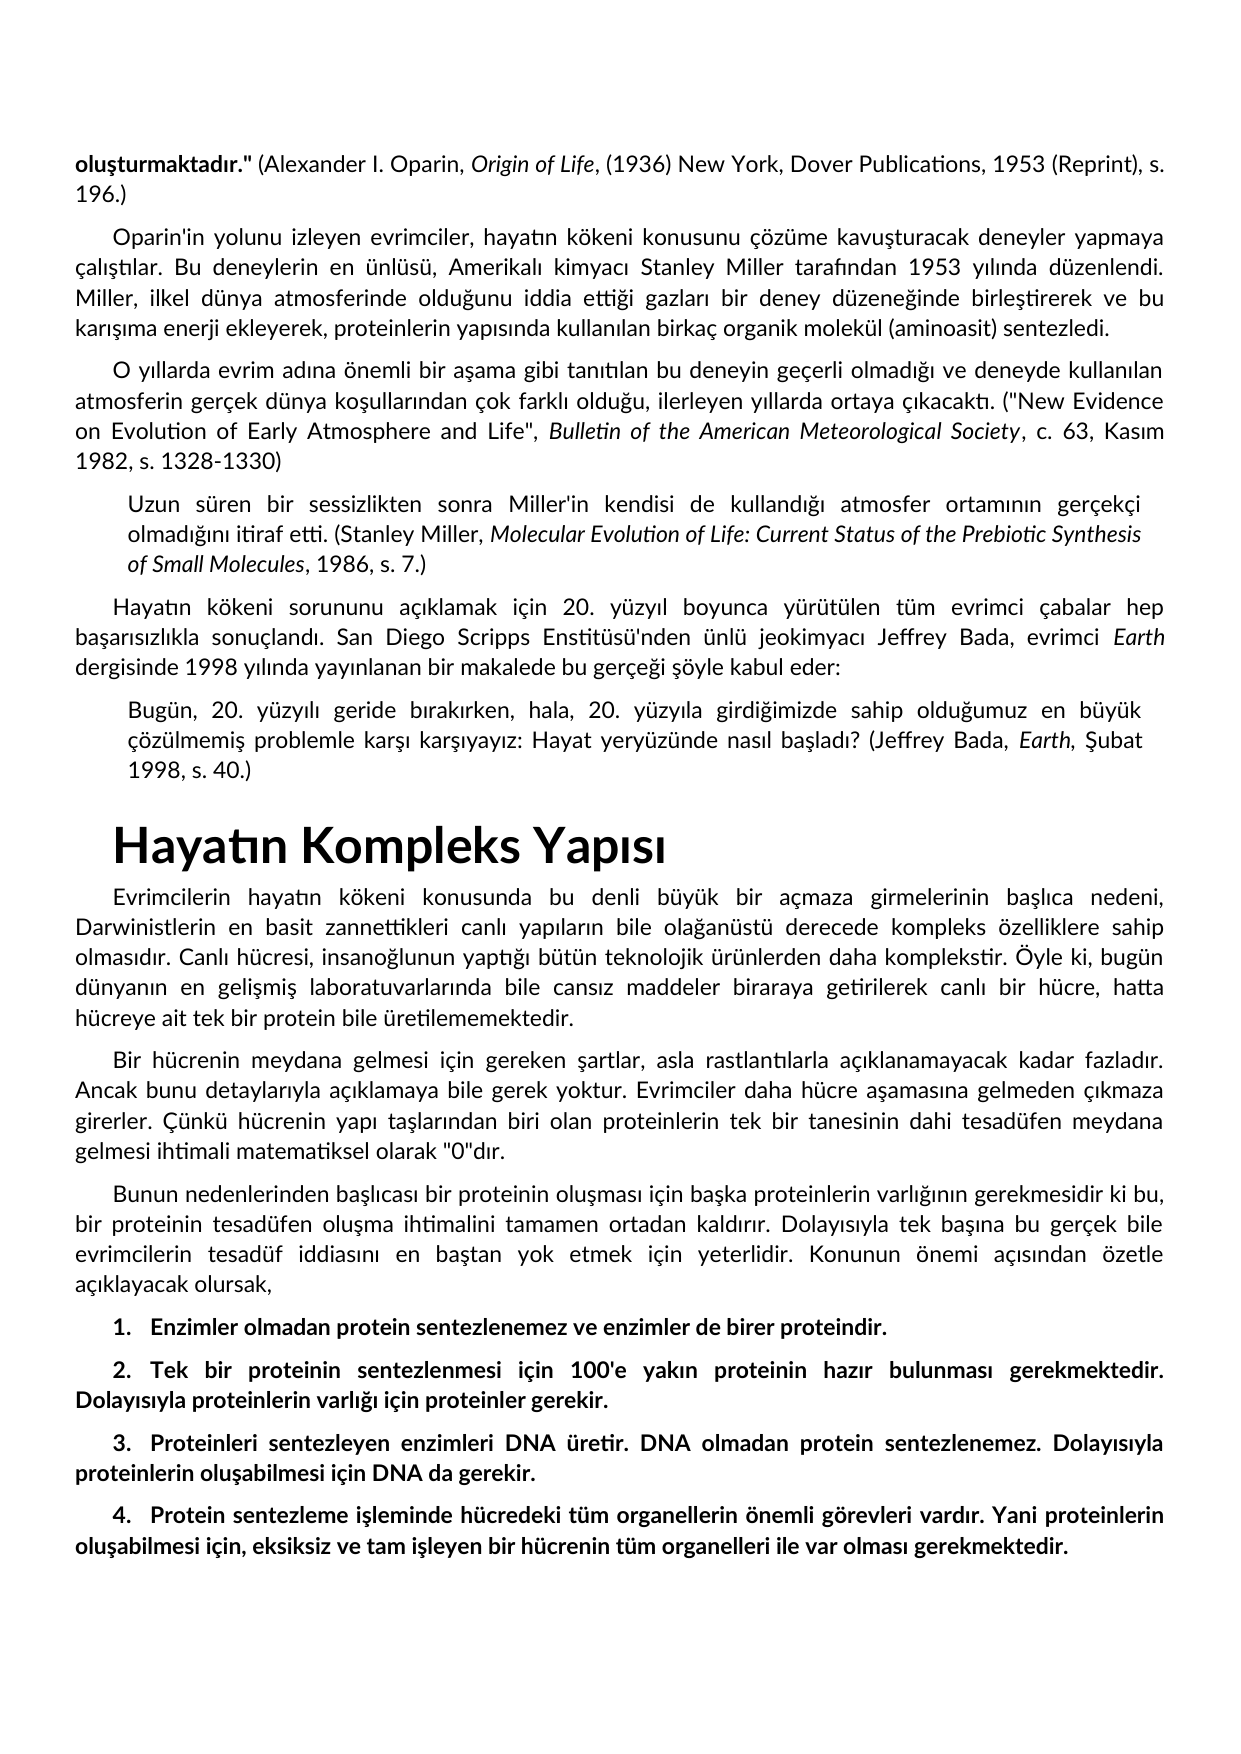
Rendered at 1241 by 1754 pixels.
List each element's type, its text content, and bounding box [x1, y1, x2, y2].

subtitle Hayatın Kompleks Yapısı [112, 814, 1165, 874]
text Hayatın kökeni sorununu açıklamak için 20. yüzyıl boyunca yürütülen tüm evrimci çabalar hep başarısızlıkla sonuçlandı. San Diego Scripps Enstitüsü'nden ünlü jeokimyacı Jeffrey Bada, evrimci Earth dergisinde 1998 yılında yayınlanan bir makalede bu gerçeği şöyle kabul eder: [75, 593, 1165, 681]
text Bunun nedenlerinden başlıcası bir proteinin oluşması için başka proteinlerin varlığının gerekmesidir ki bu, bir proteinin tesadüfen oluşma ihtimalini tamamen ortadan kaldırır. Dolayısıyla tek başına bu gerçek bile evrimcilerin tesadüf iddiasını en baştan yok etmek için yeterlidir. Konunun önemi açısından özetle açıklayacak olursak, [75, 1179, 1165, 1297]
text Oparin'in yolunu izleyen evrimciler, hayatın kökeni konusunu çözüme kavuşturacak deneyler yapmaya çalıştılar. Bu deneylerin en ünlüsü, Amerikalı kimyacı Stanley Miller tarafından 1953 yılında düzenlendi. Miller, ilkel dünya atmosferinde olduğunu iddia ettiği gazları bir deney düzeneğinde birleştirerek ve bu karışıma enerji ekleyerek, proteinlerin yapısında kullanılan birkaç organik molekül (aminoasit) sentezledi. [75, 223, 1165, 341]
text oluşturmaktadır." (Alexander I. Oparin, Origin of Life, (1936) New York, Dover Publications, 1953 (Reprint), s. 196.) [75, 150, 1165, 208]
text 1. Enzimler olmadan protein sentezlenemez ve enzimler de birer proteindir. [75, 1313, 1165, 1340]
text O yıllarda evrim adına önemli bir aşama gibi tanıtılan bu deneyin geçerli olmadığı ve deneyde kullanılan atmosferin gerçek dünya koşullarından çok farklı olduğu, ilerleyen yıllarda ortaya çıkacaktı. ("New Evidence on Evolution of Early Atmosphere and Life", Bulletin of the American Meteorological Society, c. 63, Kasım 1982, s. 1328-1330) [75, 356, 1165, 474]
text Uzun süren bir sessizlikten sonra Miller'in kendisi de kullandığı atmosfer ortamının gerçekçi olmadığını itiraf etti. (Stanley Miller, Molecular Evolution of Life: Current Status of the Prebiotic Synthesis of Small Molecules, 1986, s. 7.) [127, 489, 1143, 577]
text 2. Tek bir proteinin sentezlenmesi için 100'e yakın proteinin hazır bulunması gerekmektedir. Dolayısıyla proteinlerin varlığı için proteinler gerekir. [75, 1355, 1165, 1413]
text 4. Protein sentezleme işleminde hücredeki tüm organellerin önemli görevleri vardır. Yani proteinlerin oluşabilmesi için, eksiksiz ve tam işleyen bir hücrenin tüm organelleri ile var olması gerekmektedir. [75, 1501, 1165, 1559]
text Bugün, 20. yüzyılı geride bırakırken, hala, 20. yüzyıla girdiğimizde sahip olduğumuz en büyük çözülmemiş problemle karşı karşıyayız: Hayat yeryüzünde nasıl başladı? (Jeffrey Bada, Earth, Şubat 1998, s. 40.) [127, 696, 1143, 784]
text Evrimcilerin hayatın kökeni konusunda bu denli büyük bir açmaza girmelerinin başlıca nedeni, Darwinistlerin en basit zannettikleri canlı yapıların bile olağanüstü derecede kompleks özelliklere sahip olmasıdır. Canlı hücresi, insanoğlunun yaptığı bütün teknolojik ürünlerden daha komplekstir. Öyle ki, bugün dünyanın en gelişmiş laboratuvarlarında bile cansız maddeler biraraya getirilerek canlı bir hücre, hatta hücreye ait tek bir protein bile üretilememektedir. [75, 882, 1165, 1031]
text Bir hücrenin meydana gelmesi için gereken şartlar, asla rastlantılarla açıklanamayacak kadar fazladır. Ancak bunu detaylarıyla açıklamaya bile gerek yoktur. Evrimciler daha hücre aşamasına gelmeden çıkmaza girerler. Çünkü hücrenin yapı taşlarından biri olan proteinlerin tek bir tanesinin dahi tesadüfen meydana gelmesi ihtimali matematiksel olarak "0"dır. [75, 1046, 1165, 1164]
text 3. Proteinleri sentezleyen enzimleri DNA üretir. DNA olmadan protein sentezlenemez. Dolayısıyla proteinlerin oluşabilmesi için DNA da gerekir. [75, 1428, 1165, 1486]
